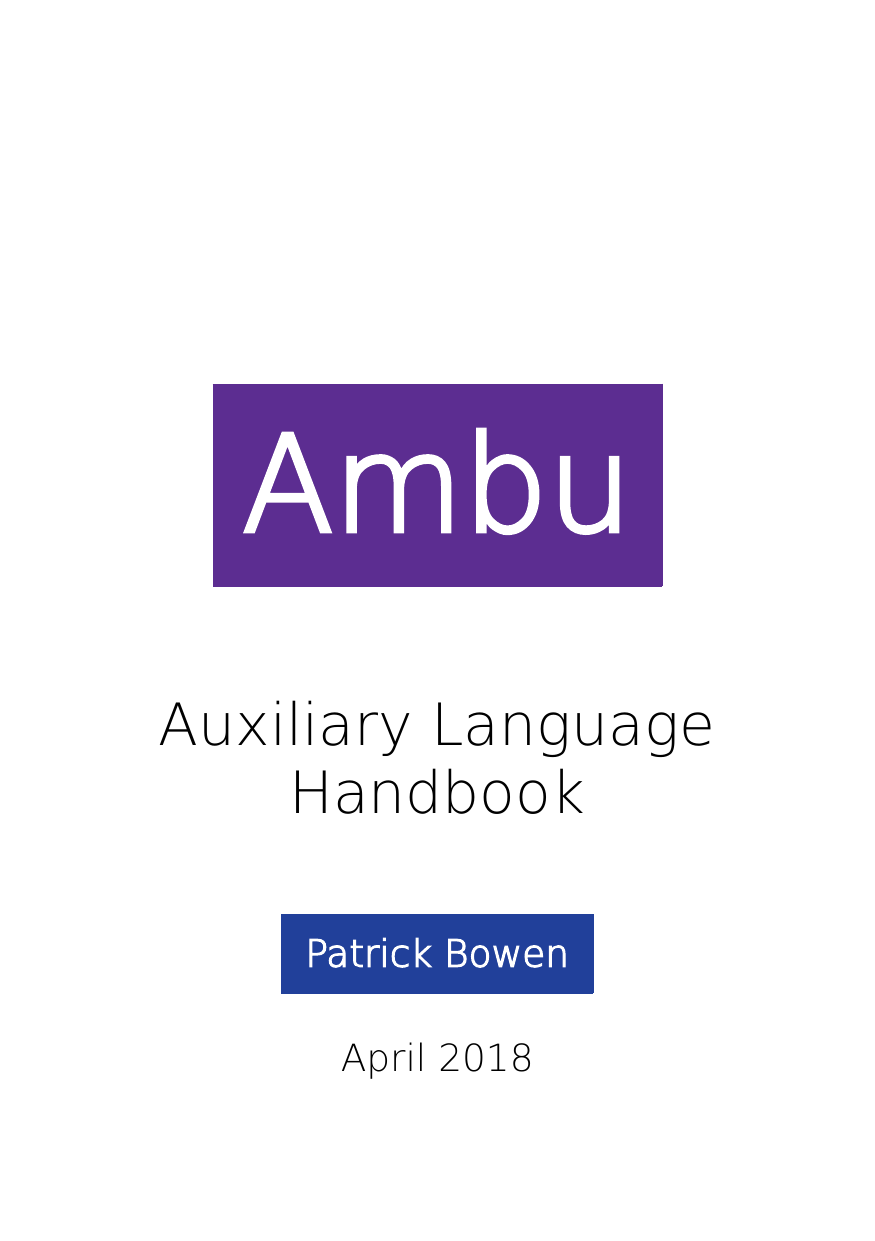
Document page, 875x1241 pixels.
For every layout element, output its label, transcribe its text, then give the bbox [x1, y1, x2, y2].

title Ambu [118, 383, 756, 654]
title Auxiliary Language Handbook [118, 692, 756, 895]
subtitle Patrick Bowen April 2018 [118, 914, 756, 1081]
